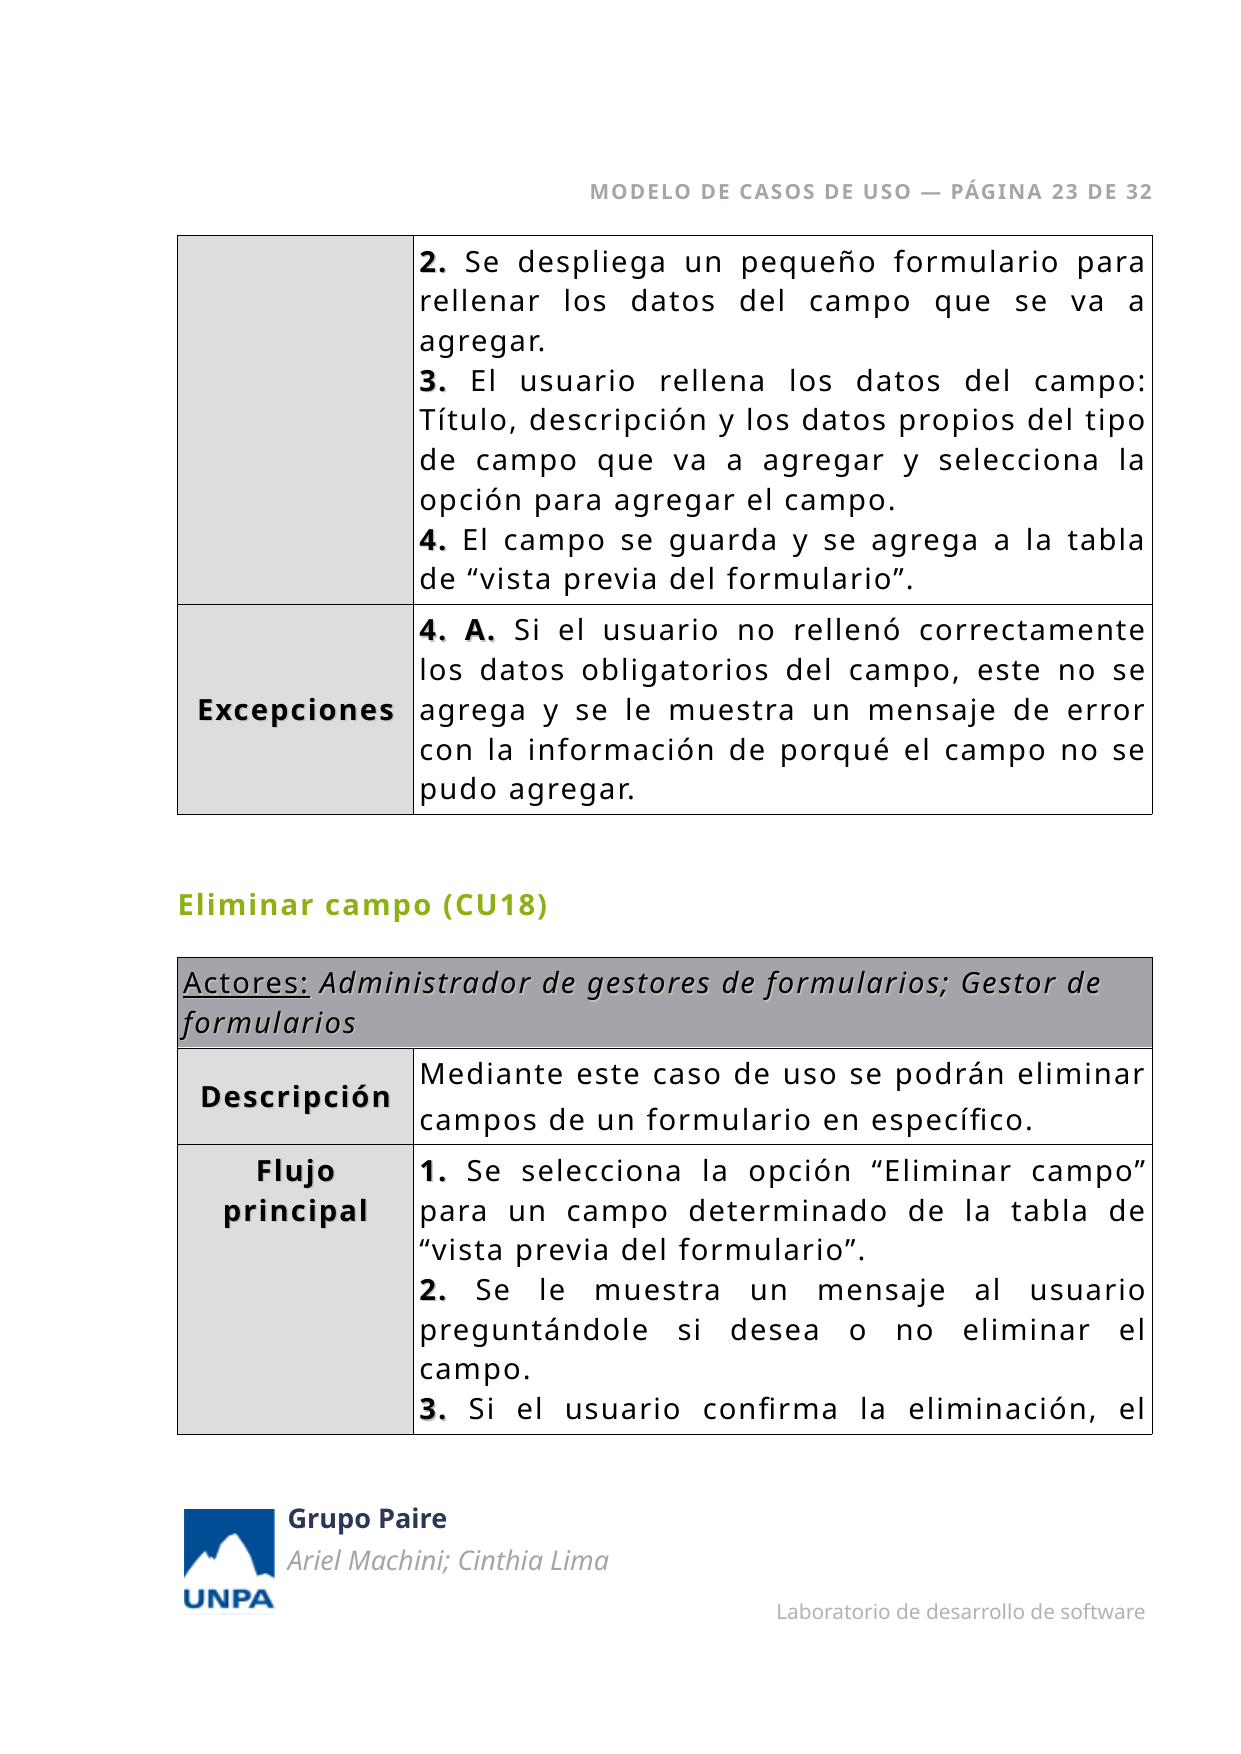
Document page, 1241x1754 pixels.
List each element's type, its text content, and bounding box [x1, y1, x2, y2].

table_cell 1. Se selecciona la opción “Eliminar campo” para un campo determinado de la tabla de “vista previa del formulario”. 2. Se le muestra un mensaje al usuario preguntándole si desea o no eliminar el campo. 3. Si el usuario confirma la eliminación, el [414, 1145, 1152, 1434]
table_cell Mediante este caso de uso se podrán eliminar campos de un formulario en específico. [414, 1049, 1152, 1144]
table_cell Flujo principal [178, 1145, 413, 1434]
table_cell [178, 236, 413, 604]
table_cell 4. A. Si el usuario no rellenó correctamente los datos obligatorios del campo, este no se agrega y se le muestra un mensaje de error con la información de porqué el campo no se pudo agregar. [414, 605, 1152, 814]
picture [184, 1509, 275, 1615]
table_header Actores: Administrador de gestores de formularios; Gestor de formularios [178, 958, 1152, 1047]
table_cell 2. Se despliega un pequeño formulario para rellenar los datos del campo que se va a agregar. 3. El usuario rellena los datos del campo: Título, descripción y los datos propios del tipo de campo que va a agregar y selecciona la opción para agregar el campo. 4. El campo se guarda y se agrega a la tabla de “vista previa del formulario”. [414, 236, 1152, 604]
table_cell Descripción [178, 1049, 413, 1144]
table_cell Excepciones [178, 605, 413, 814]
subtitle Eliminar campo (CU18) [177, 884, 1152, 924]
